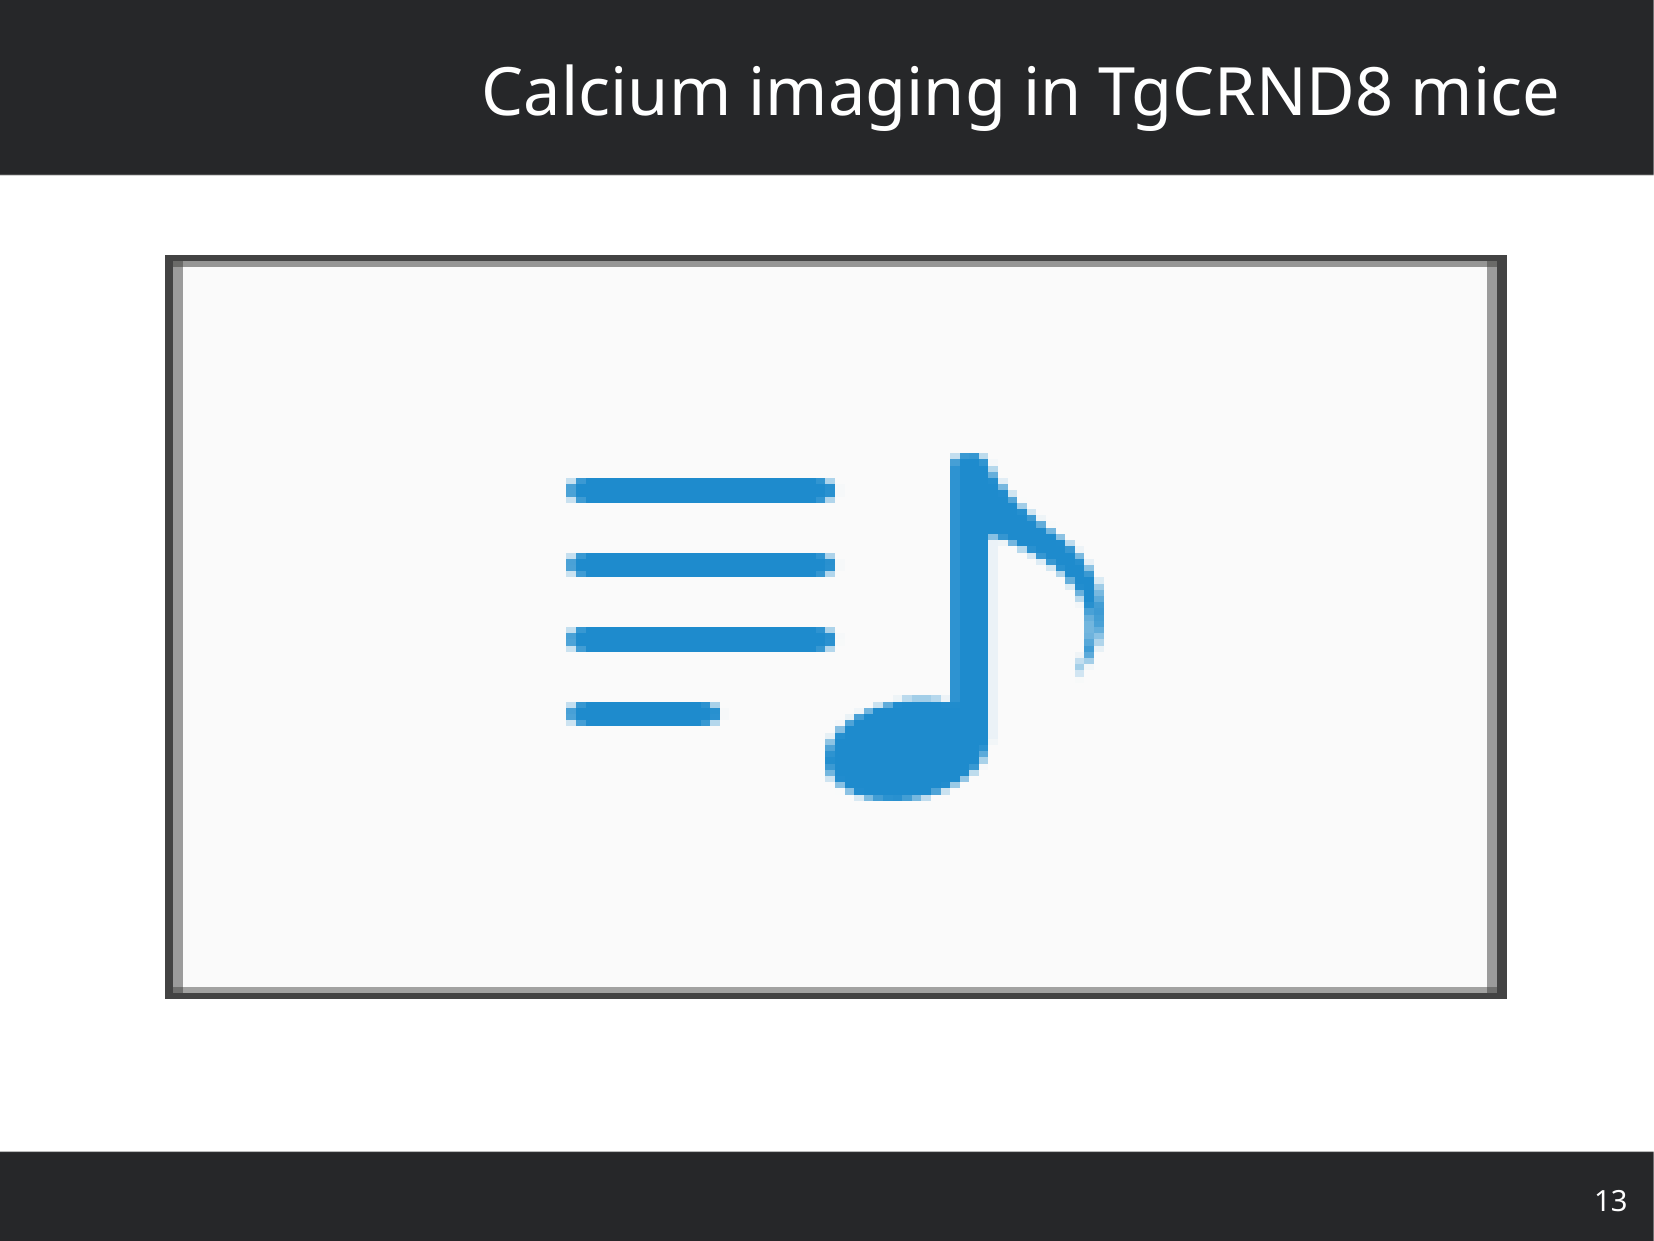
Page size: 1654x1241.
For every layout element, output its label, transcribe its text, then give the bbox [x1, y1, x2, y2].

text_box Calcium imaging in TgCRND8 mice [88, 36, 1577, 134]
text_box [163, 254, 1508, 1000]
picture [0, 0, 1654, 1241]
